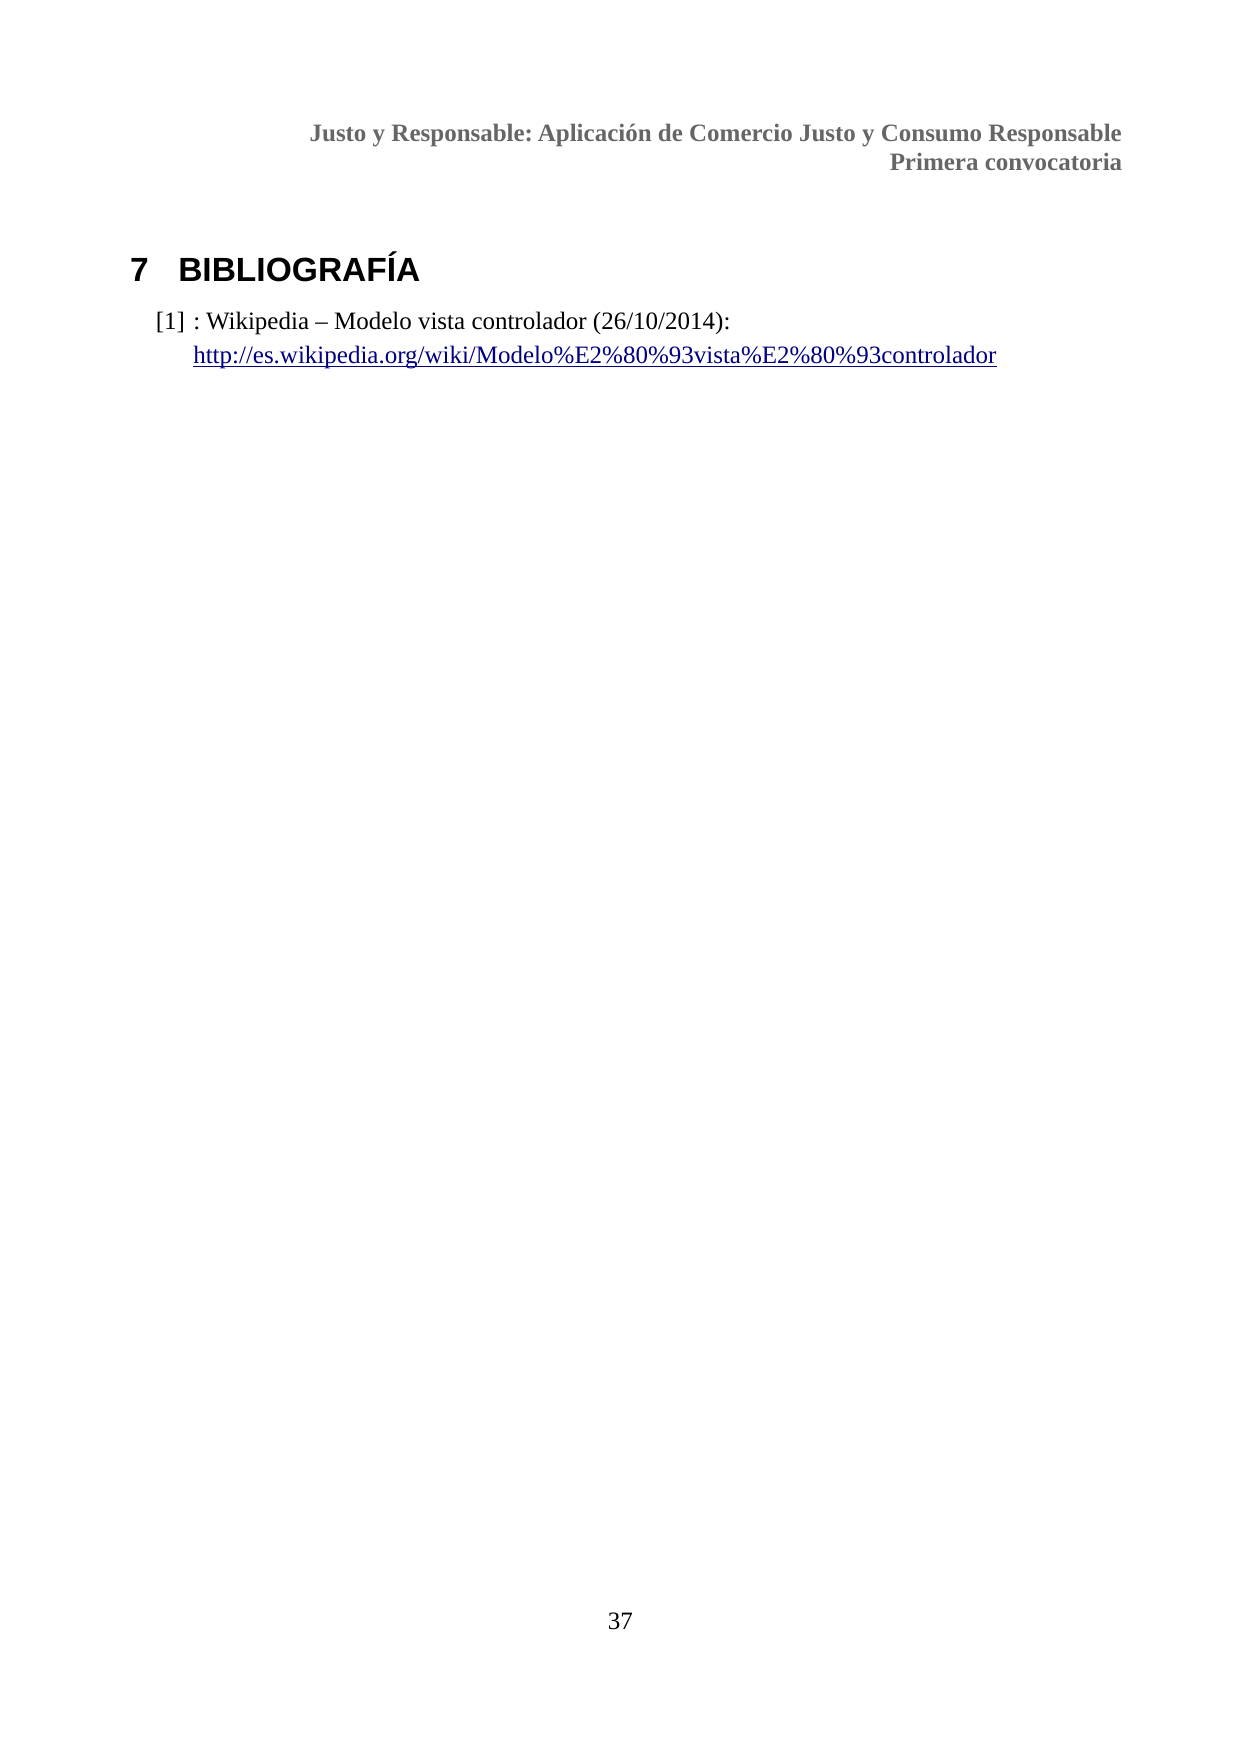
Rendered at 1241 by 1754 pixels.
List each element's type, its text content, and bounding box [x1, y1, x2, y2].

subtitle BIBLIOGRAFÍA [121, 234, 1122, 294]
list : Wikipedia – Modelo vista controlador (26/10/2014): http://es.wikipedia.org/wiki/Modelo%E2%80%93vista%E2%80%93controlador [156, 306, 1122, 369]
